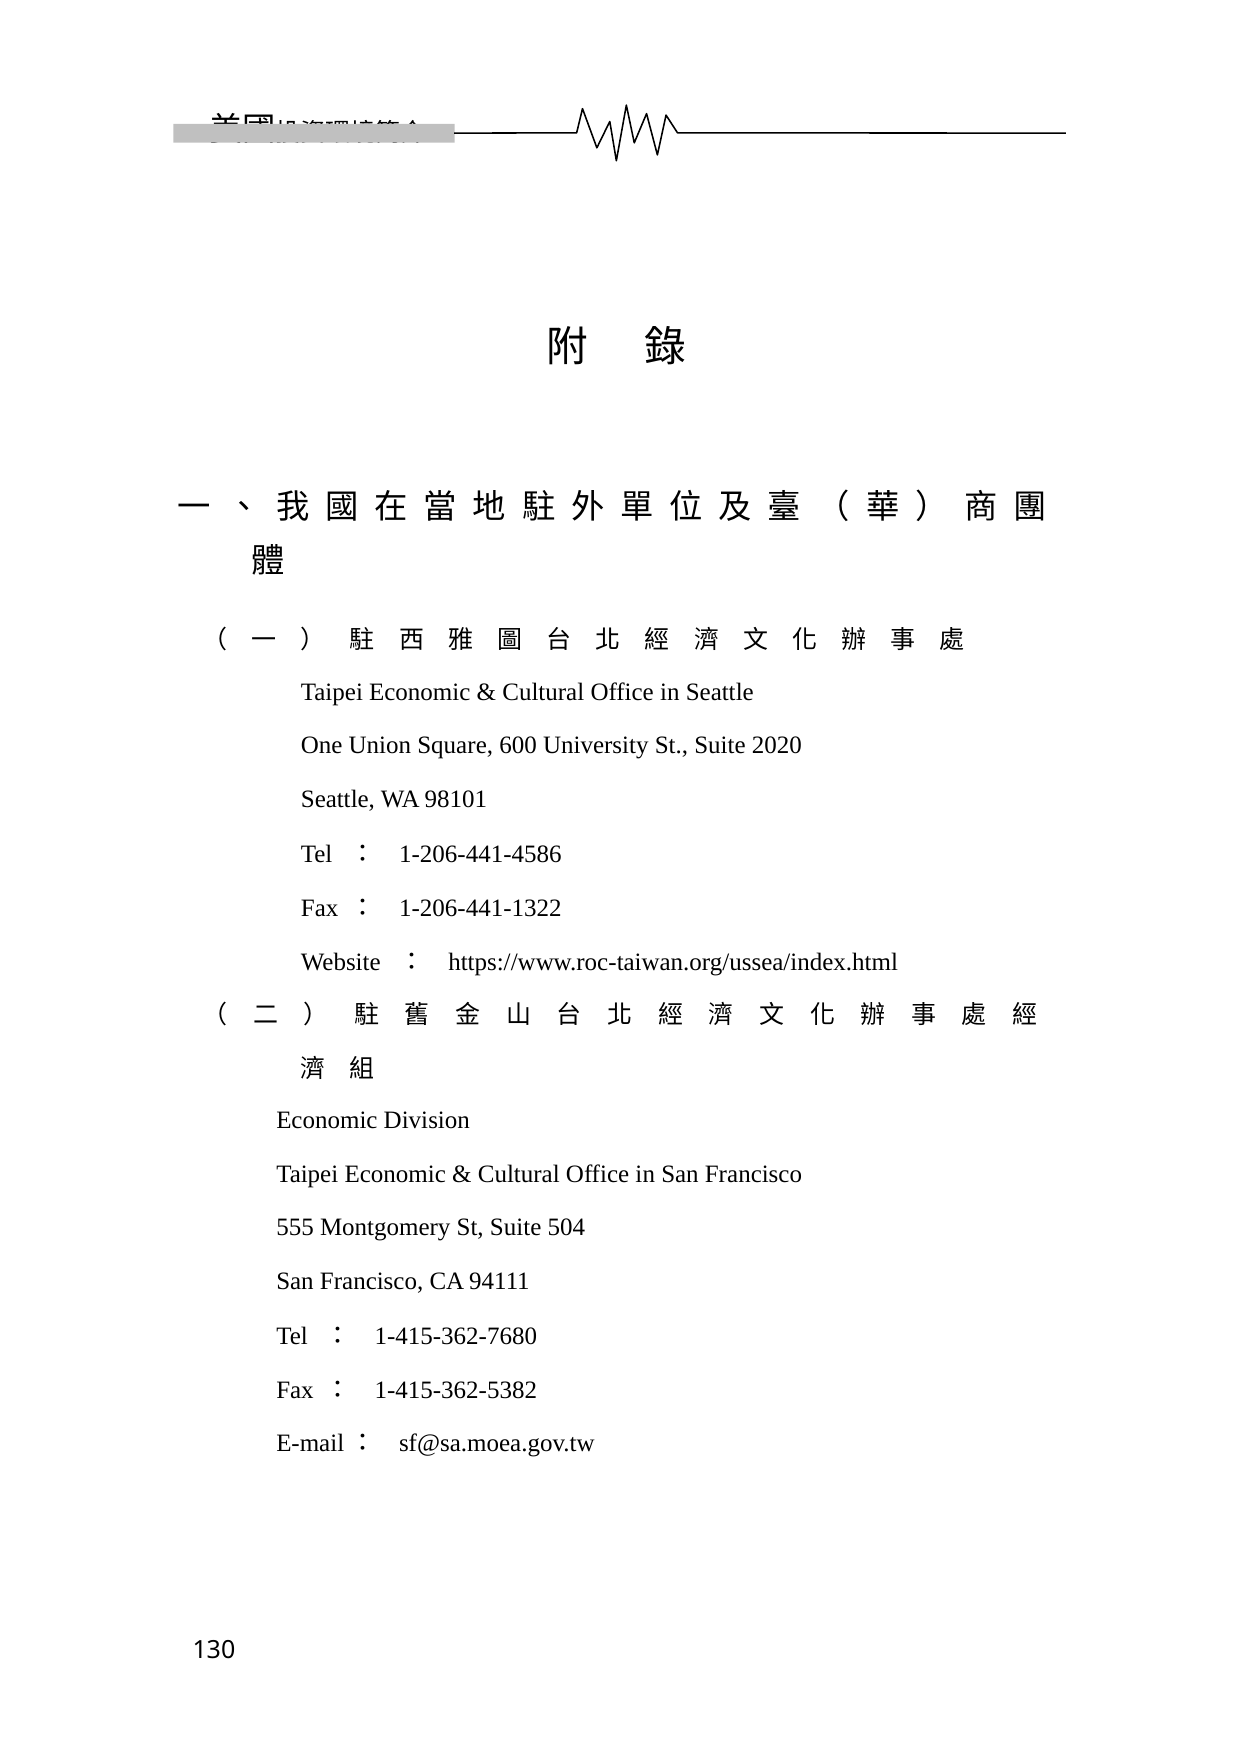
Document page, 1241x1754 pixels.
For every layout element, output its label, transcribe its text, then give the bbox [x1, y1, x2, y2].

text Taipei Economic & Cultural Office in Seattle [276, 664, 1063, 718]
text 附 錄 [178, 290, 1063, 397]
text 一、我國在當地駐外單位及臺（華）商團體 [178, 477, 1063, 584]
text Fax：1-415-362-5382 [202, 1361, 1063, 1414]
text Tel：1-206-441-4586 [276, 825, 1063, 879]
text Taipei Economic & Cultural Office in San Francisco [202, 1146, 1063, 1200]
text （二）駐舊金山台北經濟文化辦事處經濟組 [202, 986, 1063, 1093]
text Tel：1-415-362-7680 [202, 1307, 1063, 1361]
text One Union Square, 600 University St., Suite 2020 [276, 718, 1063, 772]
text E-mail：sf@sa.moea.gov.tw [202, 1414, 1063, 1468]
text San Francisco, CA 94111 [202, 1253, 1063, 1307]
text Website：https://www.roc-taiwan.org/ussea/index.html [276, 932, 1063, 986]
text （一）駐西雅圖台北經濟文化辦事處 [202, 611, 1063, 664]
text Economic Division [202, 1093, 1063, 1146]
text Seattle, WA 98101 [276, 772, 1063, 825]
text 555 Montgomery St, Suite 504 [202, 1200, 1063, 1253]
text Fax：1-206-441-1322 [276, 879, 1063, 932]
